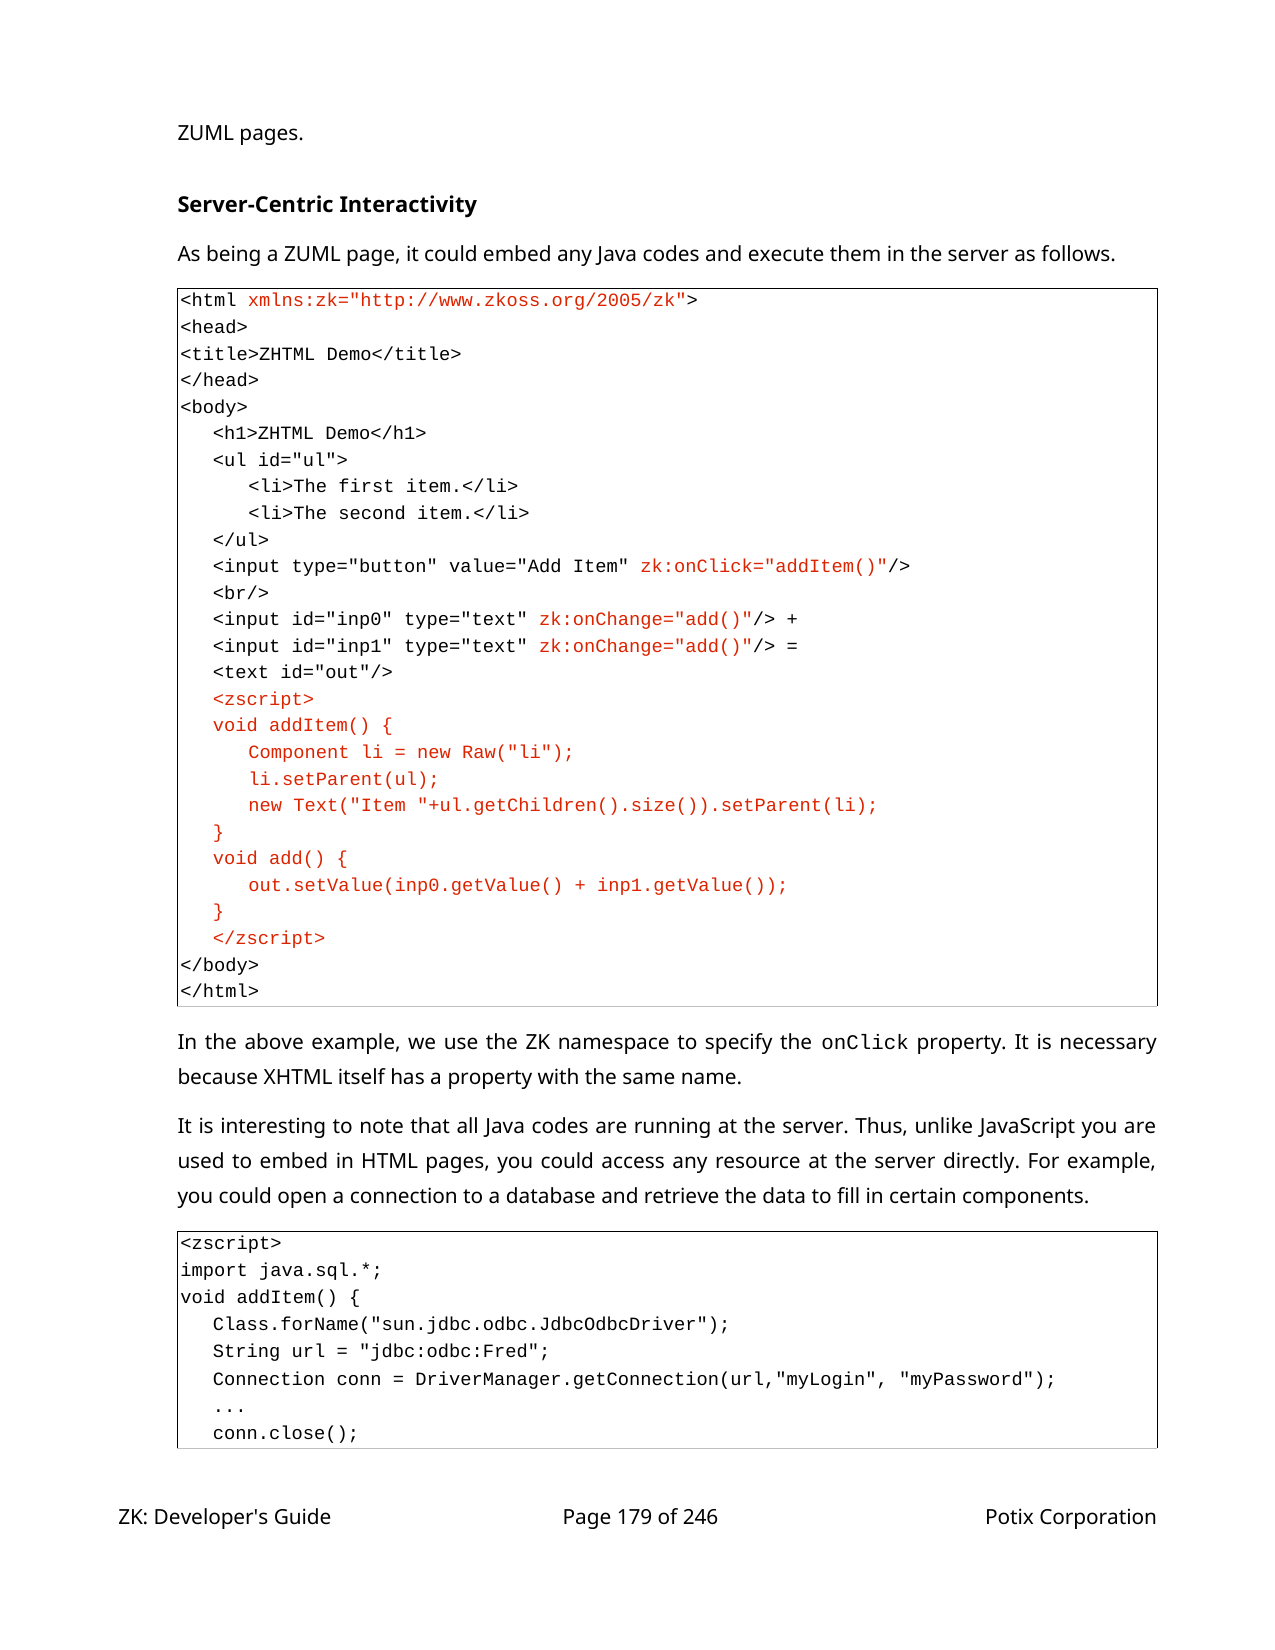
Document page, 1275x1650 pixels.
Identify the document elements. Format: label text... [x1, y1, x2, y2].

text ZUML pages. [177, 118, 1157, 146]
text It is interesting to note that all Java codes are running at the server. Thus, unlike JavaScript you are used to embed in HTML pages, you could access any resource at the server directly. For example, you could open a connection to a database and retrieve the data to fill in certain components. [177, 1111, 1157, 1210]
text ... [178, 1394, 1157, 1418]
text Class.forName("sun.jdbc.odbc.JdbcOdbcDriver"); [178, 1312, 1157, 1336]
text import java.sql.*; [178, 1258, 1157, 1282]
text Connection conn = DriverManager.getConnection(url,"myLogin", "myPassword"); [178, 1366, 1157, 1391]
text <zscript> [178, 1232, 1157, 1255]
text In the above example, we use the ZK namespace to specify the onClick property. It is necessary because XHTML itself has a property with the same name. [177, 1027, 1157, 1091]
text conn.close(); [178, 1421, 1157, 1448]
subtitle Server-Centric Interactivity [177, 189, 1157, 219]
text String url = "jdbc:odbc:Fred"; [178, 1339, 1157, 1363]
text As being a ZUML page, it could embed any Java codes and execute them in the server as follows. [177, 239, 1157, 268]
text void addItem() { [178, 1285, 1157, 1309]
text <html xmlns:zk="http://www.zkoss.org/2005/zk"> <head> <title>ZHTML Demo</title> </head> <body> <h1>ZHTML Demo</h1> <ul id="ul"> <li>The first item.</li> <li>The second item.</li> </ul> <input type="button" value="Add Item" zk:onClick="addItem()"/> <br/> <input id="inp0" type="text" zk:onChange="add()"/> + <input id="inp1" type="text" zk:onChange="add()"/> = <text id="out"/> <zscript> void addItem() { Component li = new Raw("li"); li.setParent(ul); new Text("Item "+ul.getChildren().size()).setParent(li); } void add() { out.setValue(inp0.getValue() + inp1.getValue()); } </zscript> </body> </html> [178, 289, 1157, 1006]
